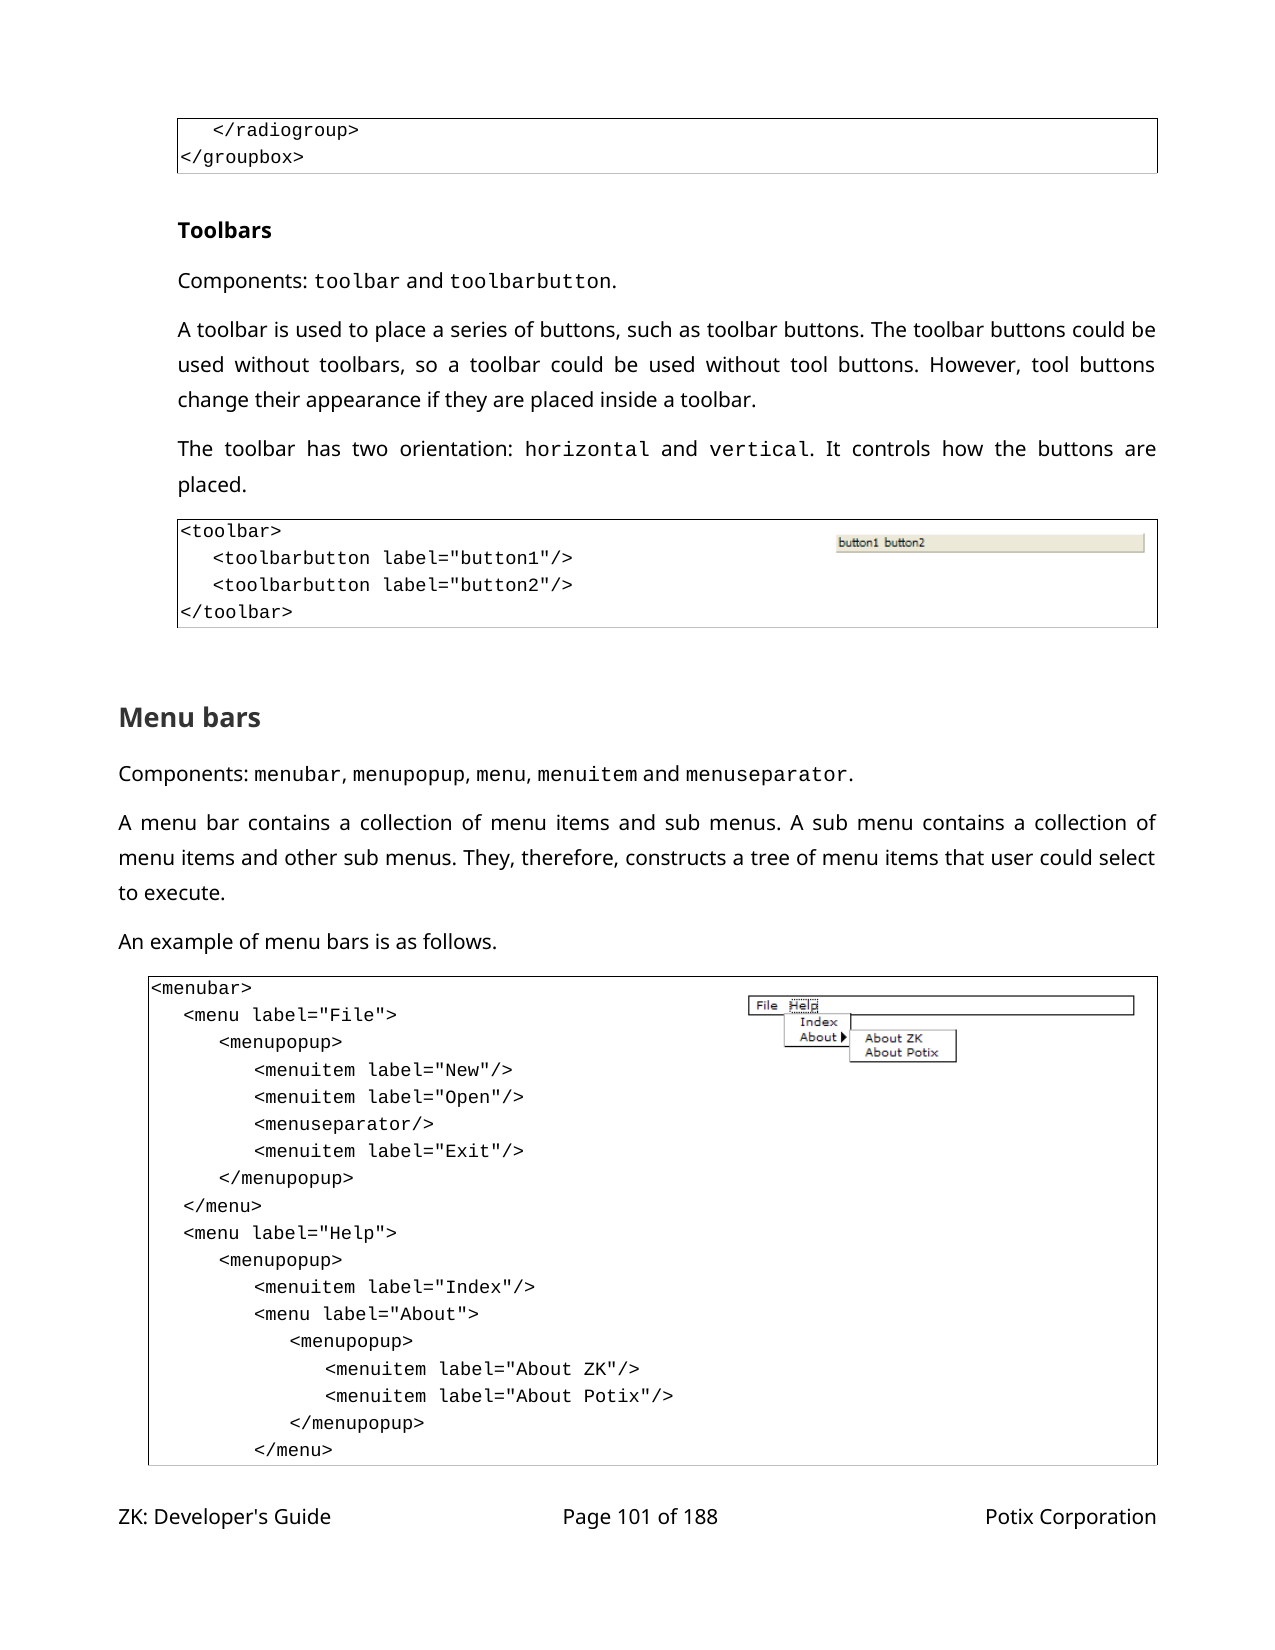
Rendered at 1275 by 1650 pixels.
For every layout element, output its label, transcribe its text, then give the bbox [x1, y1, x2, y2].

text <menuitem label="New"/> [149, 1057, 1157, 1082]
text <menuitem label="About Potix"/> [149, 1384, 1157, 1408]
text <menu label="About"> [149, 1302, 1157, 1326]
text <toolbarbutton label="button2"/> [178, 573, 1157, 597]
subtitle Toolbars [177, 215, 1157, 245]
text Components: toolbar and toolbarbutton. [177, 266, 1157, 294]
text <menupopup> [149, 1030, 746, 1054]
text <menuitem label="About ZK"/> [149, 1357, 1157, 1381]
text <toolbar> [178, 520, 1157, 543]
text </menu> [149, 1438, 1157, 1465]
text [1139, 1030, 1157, 1054]
text <menu label="File"> [149, 1003, 746, 1027]
text A menu bar contains a collection of menu items and sub menus. A sub menu contains a collection of menu items and other sub menus. They, therefore, constructs a tree of menu items that user could select to execute. [118, 808, 1157, 906]
text The toolbar has two orientation: horizontal and vertical. It controls how the buttons are placed. [177, 434, 1157, 498]
text <menubar> [149, 977, 1157, 1000]
text </menu> [149, 1193, 1157, 1218]
text </radiogroup> [178, 119, 1157, 142]
text </groupbox> [178, 145, 1157, 173]
text <menu label="Help"> [149, 1221, 1157, 1245]
text An example of menu bars is as follows. [118, 927, 1157, 955]
text <toolbarbutton label="button1"/> [178, 546, 1157, 570]
text A toolbar is used to place a series of buttons, such as toolbar buttons. The toolbar buttons could be used without toolbars, so a toolbar could be used without tool buttons. However, tool buttons change their appearance if they are placed inside a toolbar. [177, 315, 1157, 413]
text <menuitem label="Exit"/> [149, 1139, 1157, 1163]
picture [834, 530, 1147, 554]
text Components: menubar, menupopup, menu, menuitem and menuseparator. [118, 759, 1157, 787]
text </menupopup> [149, 1411, 1157, 1435]
text <menupopup> [149, 1329, 1157, 1354]
picture [746, 993, 1139, 1066]
subtitle Menu bars [118, 698, 1157, 735]
text [1139, 1003, 1157, 1027]
text <menupopup> [149, 1248, 1157, 1272]
text <menuseparator/> [149, 1112, 1157, 1136]
text <menuitem label="Index"/> [149, 1275, 1157, 1299]
text </menupopup> [149, 1166, 1157, 1191]
text <menuitem label="Open"/> [149, 1085, 1157, 1109]
text </toolbar> [178, 600, 1157, 627]
